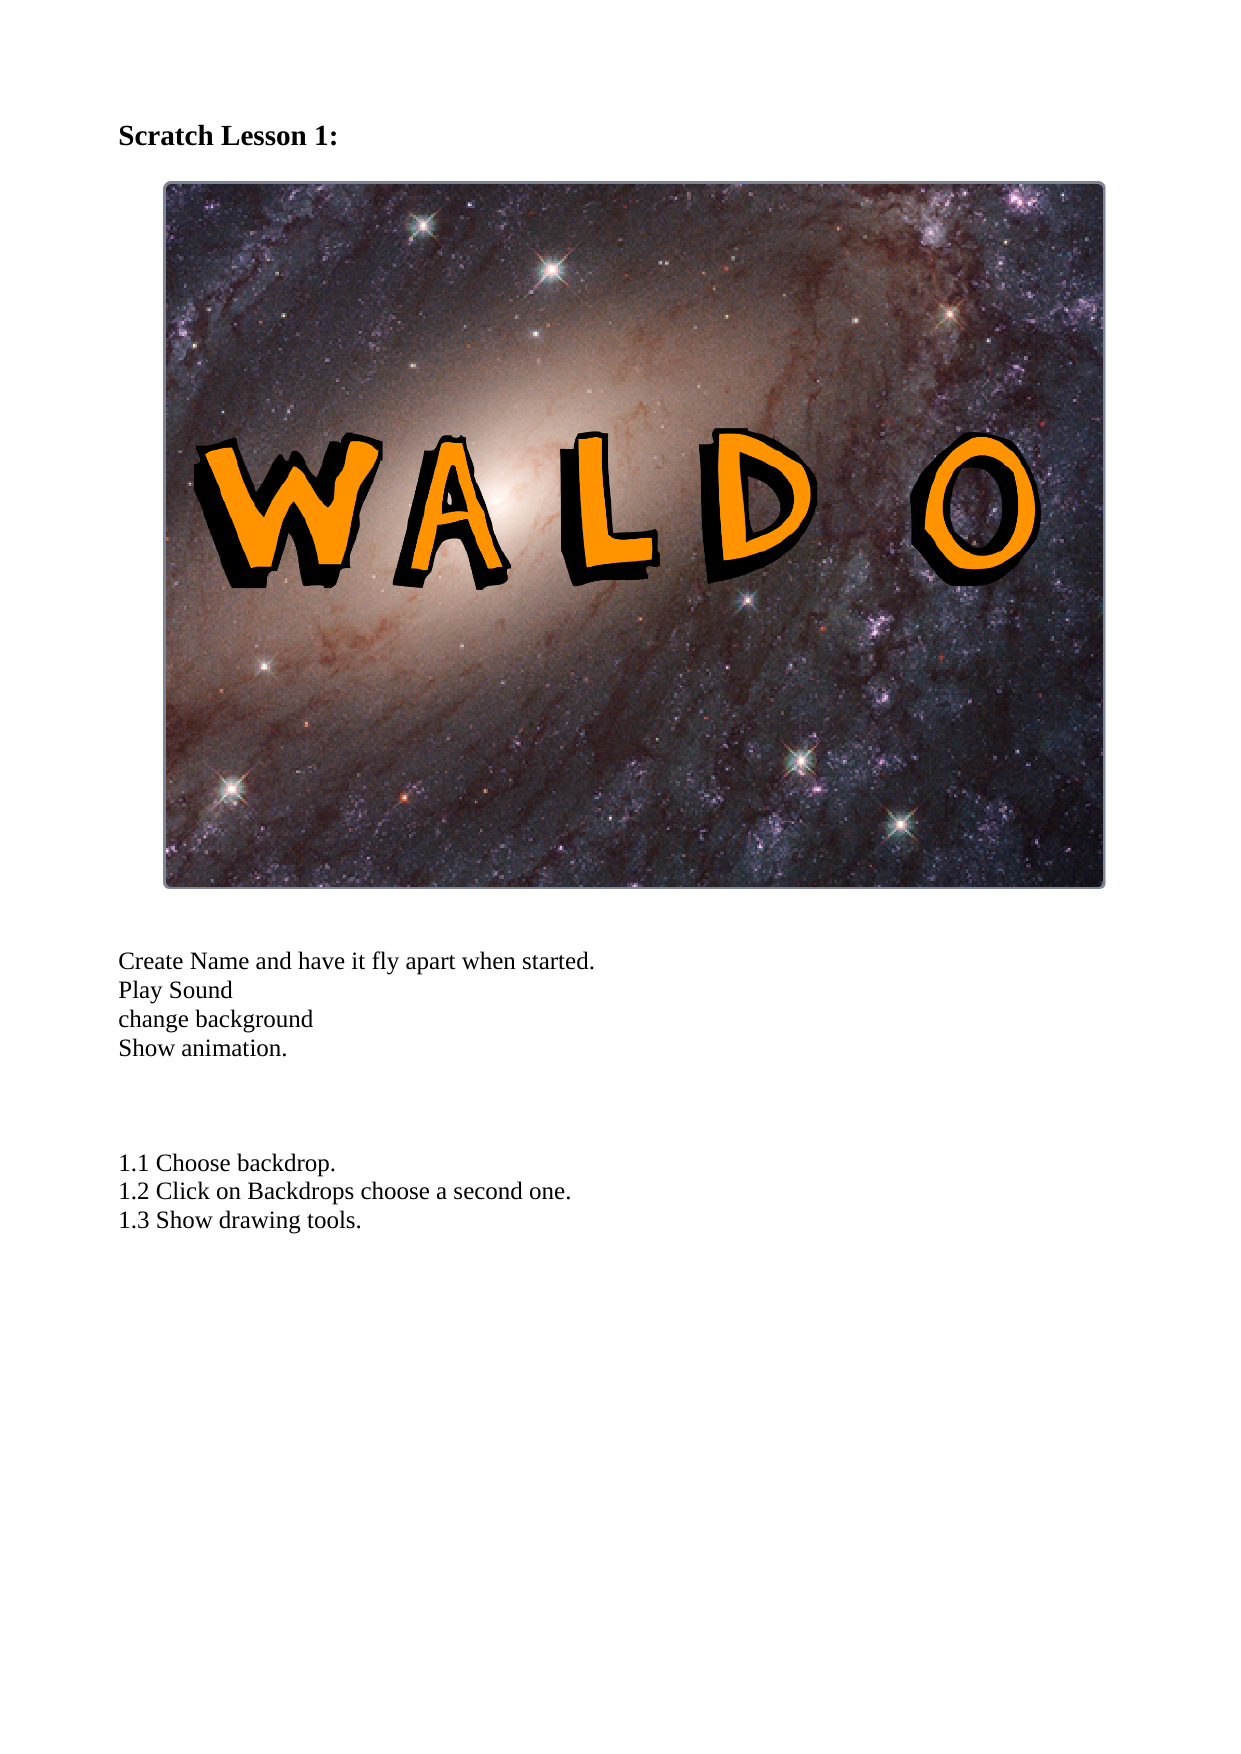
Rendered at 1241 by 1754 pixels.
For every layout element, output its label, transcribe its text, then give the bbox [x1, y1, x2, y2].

text Create Name and have it fly apart when started. [118, 946, 1122, 975]
text 1.1 Choose backdrop. [118, 1148, 1122, 1176]
text 1.2 Click on Backdrops choose a second one. 1.3 Show drawing tools. [118, 1176, 1122, 1234]
text Show animation. [118, 1033, 1122, 1061]
text Scratch Lesson 1: [118, 118, 1122, 152]
text change background [118, 1004, 1122, 1033]
text Play Sound [118, 975, 1122, 1004]
picture [118, 180, 1123, 889]
